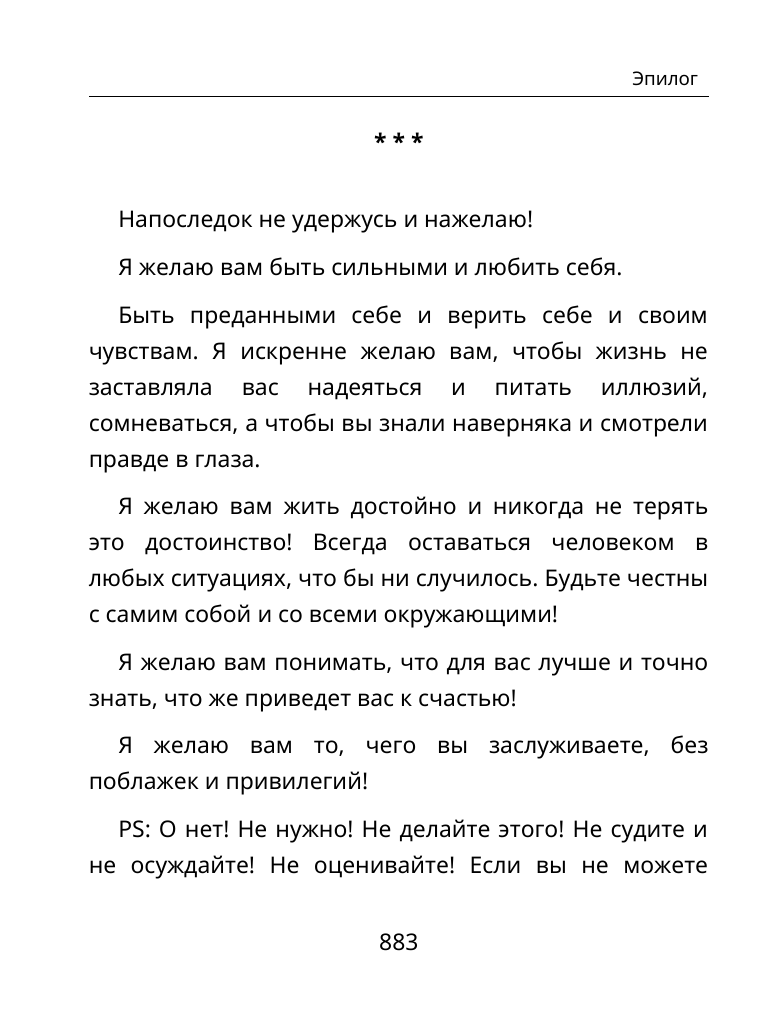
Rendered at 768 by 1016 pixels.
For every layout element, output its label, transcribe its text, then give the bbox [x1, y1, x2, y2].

text Я желаю вам понимать, что для вас лучше и точно знать, что же приведет вас к счастью! [88, 646, 709, 713]
subtitle * * * [88, 126, 709, 157]
text Быть преданными себе и верить себе и своим чувствам. Я искренне желаю вам, чтобы жизнь не заставляла вас надеяться и питать иллюзий, сомневаться, а чтобы вы знали наверняка и смотрели правде в глаза. [88, 299, 709, 474]
text Я желаю вам жить достойно и никогда не терять это достоинство! Всегда оставаться человеком в любых ситуациях, что бы ни случилось. Будьте честны с самим собой и со всеми окружающими! [88, 490, 709, 629]
text Напоследок не удержусь и нажелаю! [88, 203, 709, 234]
text Я желаю вам быть сильными и любить себя. [88, 251, 709, 282]
text PS: О нет! Не нужно! Не делайте этого! Не судите и не осуждайте! Не оценивайте! Если вы не можете [88, 813, 709, 880]
text Я желаю вам то, чего вы заслуживаете, без поблажек и привилегий! [88, 729, 709, 797]
